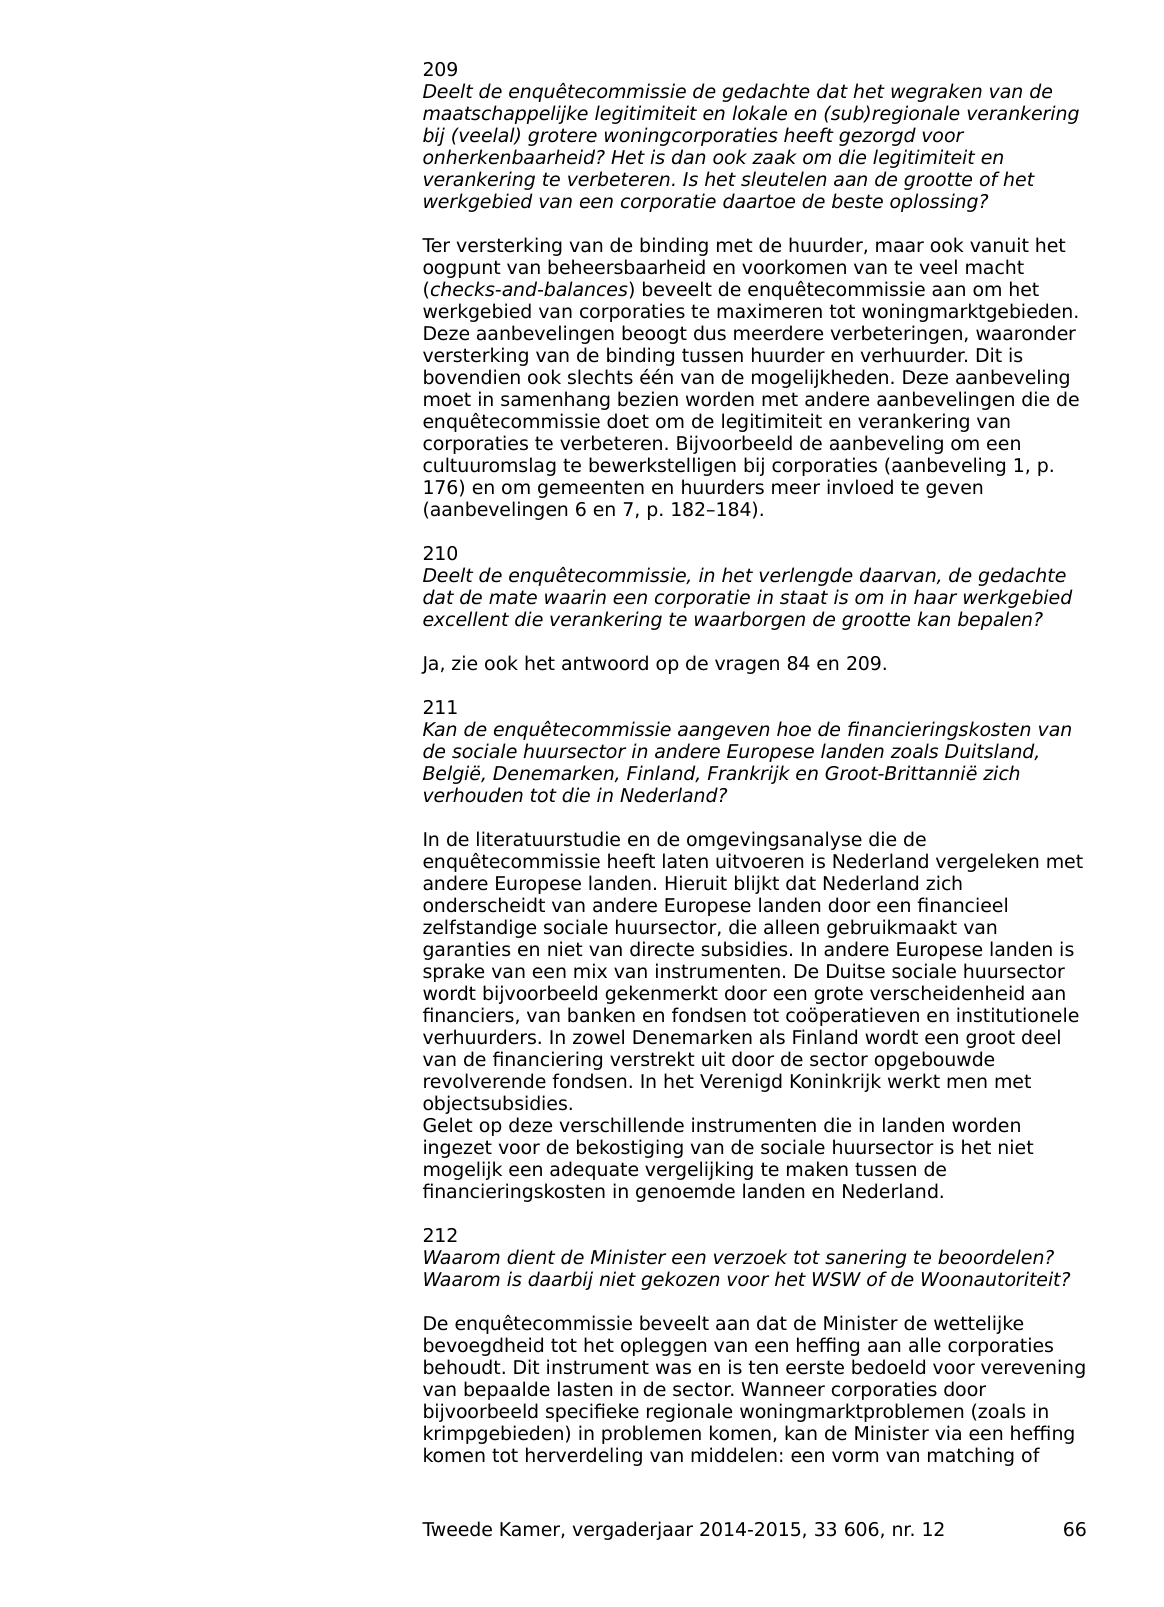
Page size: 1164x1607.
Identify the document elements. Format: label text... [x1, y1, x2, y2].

text De enquêtecommissie beveelt aan dat de Minister de wettelijke bevoegdheid tot het opleggen van een heffing aan alle corporaties behoudt. Dit instrument was en is ten eerste bedoeld voor verevening van bepaalde lasten in de sector. Wanneer corporaties door bijvoorbeeld specifieke regionale woningmarktproblemen (zoals in krimpgebieden) in problemen komen, kan de Minister via een heffing komen tot herverdeling van middelen: een vorm van matching of [422, 1313, 1087, 1467]
text Gelet op deze verschillende instrumenten die in landen worden ingezet voor de bekostiging van de sociale huursector is het niet mogelijk een adequate vergelijking te maken tussen de financieringskosten in genoemde landen en Nederland. [422, 1115, 1087, 1203]
text Deelt de enquêtecommissie, in het verlengde daarvan, de gedachte dat de mate waarin een corporatie in staat is om in haar werkgebied excellent die verankering te waarborgen de grootte kan bepalen? [422, 565, 1087, 631]
text 210 [422, 543, 1087, 565]
text 209 [422, 59, 1087, 81]
text Deelt de enquêtecommissie de gedachte dat het wegraken van de maatschappelijke legitimiteit en lokale en (sub)regionale verankering bij (veelal) grotere woningcorporaties heeft gezorgd voor onherkenbaarheid? Het is dan ook zaak om die legitimiteit en verankering te verbeteren. Is het sleutelen aan de grootte of het werkgebied van een corporatie daartoe de beste oplossing? [422, 81, 1087, 213]
text Waarom dient de Minister een verzoek tot sanering te beoordelen? Waarom is daarbij niet gekozen voor het WSW of de Woonautoriteit? [422, 1247, 1087, 1291]
text Ter versterking van de binding met de huurder, maar ook vanuit het oogpunt van beheersbaarheid en voorkomen van te veel macht (checks-and-balances) beveelt de enquêtecommissie aan om het werkgebied van corporaties te maximeren tot woningmarktgebieden. Deze aanbevelingen beoogt dus meerdere verbeteringen, waaronder versterking van de binding tussen huurder en verhuurder. Dit is bovendien ook slechts één van de mogelijkheden. Deze aanbeveling moet in samenhang bezien worden met andere aanbevelingen die de enquêtecommissie doet om de legitimiteit en verankering van corporaties te verbeteren. Bijvoorbeeld de aanbeveling om een cultuuromslag te bewerkstelligen bij corporaties (aanbeveling 1, p. 176) en om gemeenten en huurders meer invloed te geven (aanbevelingen 6 en 7, p. 182–184). [422, 235, 1087, 521]
text In de literatuurstudie en de omgevingsanalyse die de enquêtecommissie heeft laten uitvoeren is Nederland vergeleken met andere Europese landen. Hieruit blijkt dat Nederland zich onderscheidt van andere Europese landen door een financieel zelfstandige sociale huursector, die alleen gebruikmaakt van garanties en niet van directe subsidies. In andere Europese landen is sprake van een mix van instrumenten. De Duitse sociale huursector wordt bijvoorbeeld gekenmerkt door een grote verscheidenheid aan financiers, van banken en fondsen tot coöperatieven en institutionele verhuurders. In zowel Denemarken als Finland wordt een groot deel van de financiering verstrekt uit door de sector opgebouwde revolverende fondsen. In het Verenigd Koninkrijk werkt men met objectsubsidies. [422, 829, 1087, 1115]
text Kan de enquêtecommissie aangeven hoe de financieringskosten van de sociale huursector in andere Europese landen zoals Duitsland, België, Denemarken, Finland, Frankrijk en Groot-Brittannië zich verhouden tot die in Nederland? [422, 719, 1087, 807]
text Ja, zie ook het antwoord op de vragen 84 en 209. [422, 653, 1087, 675]
text 211 [422, 697, 1087, 719]
text 212 [422, 1225, 1087, 1247]
